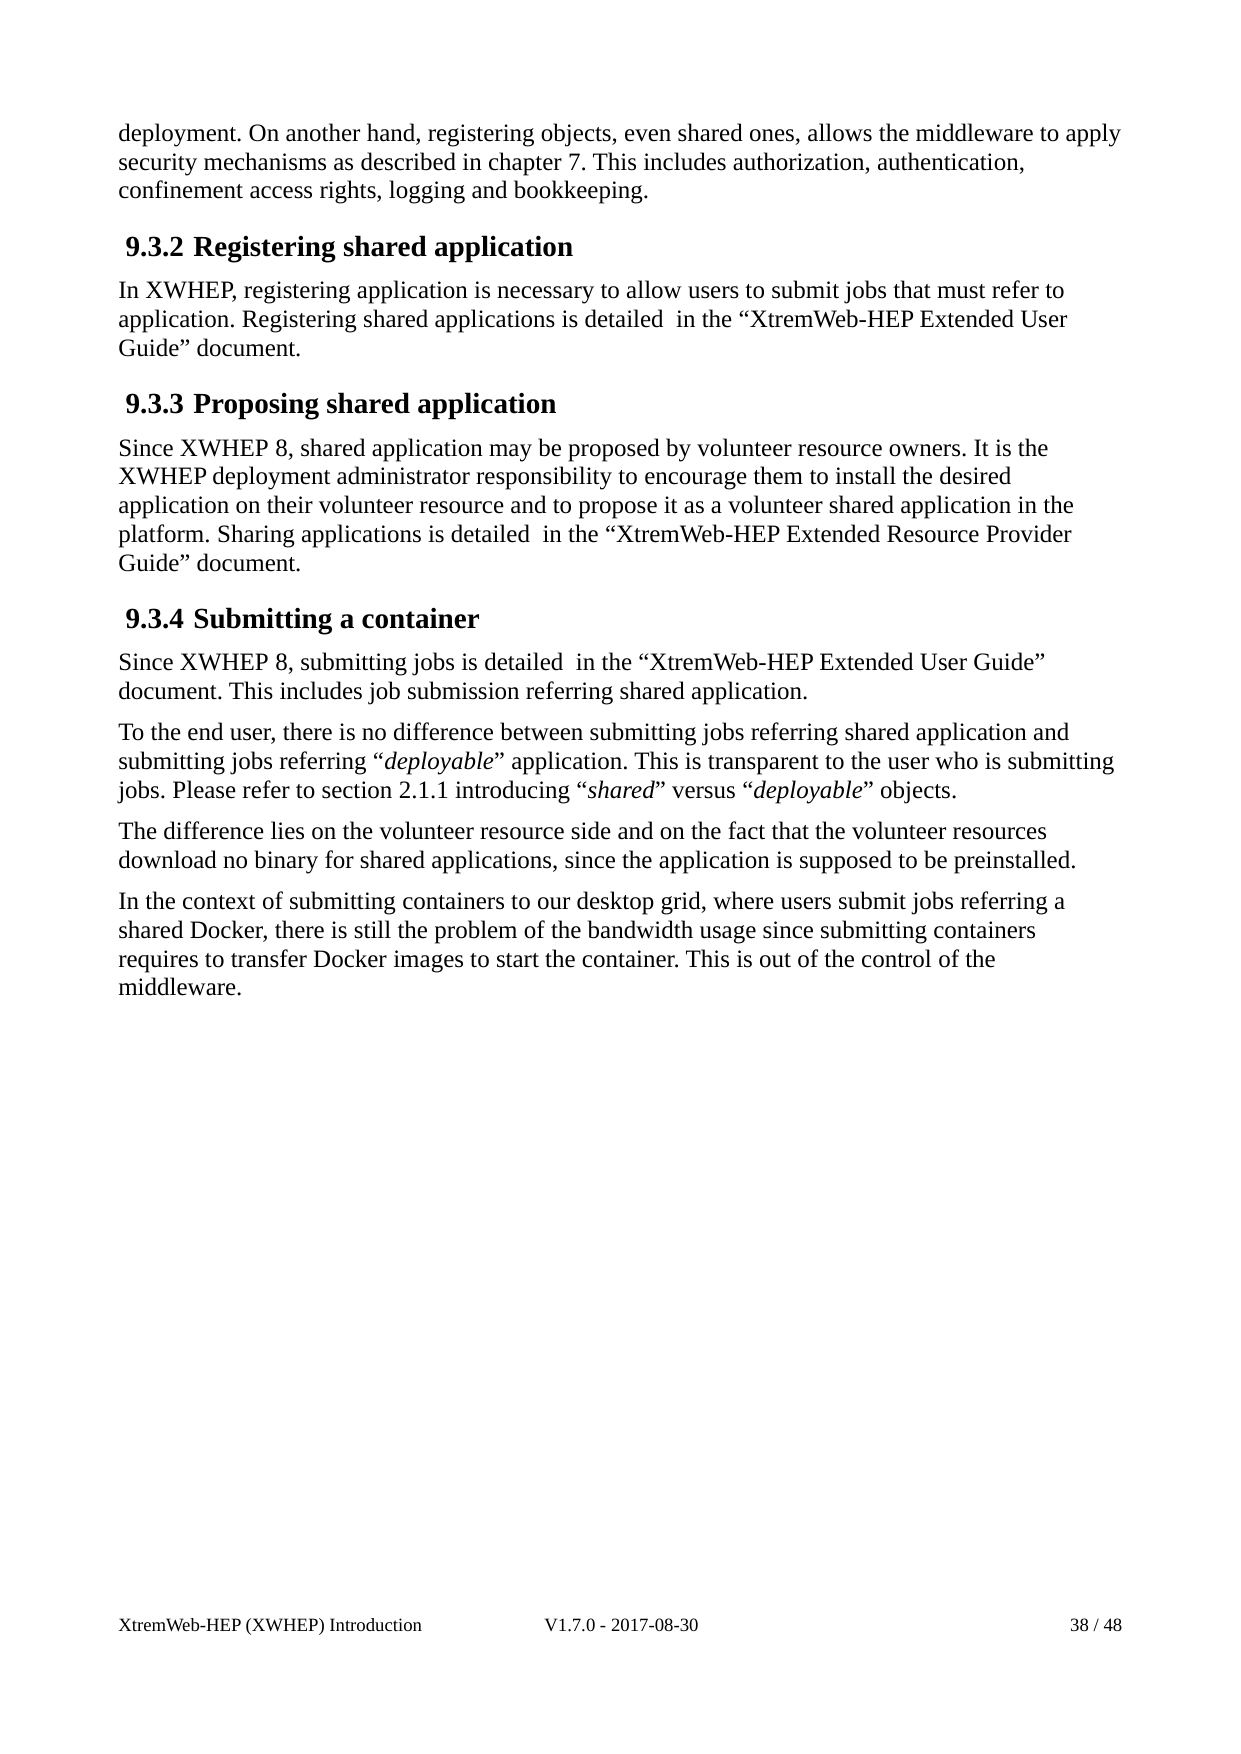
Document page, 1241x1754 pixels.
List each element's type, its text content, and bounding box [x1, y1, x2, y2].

text The difference lies on the volunteer resource side and on the fact that the volunteer resources download no binary for shared applications, since the application is supposed to be preinstalled. [118, 816, 1122, 874]
text deployment. On another hand, registering objects, even shared ones, allows the middleware to apply security mechanisms as described in chapter 7. This includes authorization, authentication, confinement access rights, logging and bookkeeping. [118, 118, 1122, 204]
subtitle Proposing shared application [118, 387, 1122, 420]
text To the end user, there is no difference between submitting jobs referring shared application and submitting jobs referring “deployable” application. This is transparent to the user who is submitting jobs. Please refer to section2.1.1introducing “shared” versus “deployable” objects. [118, 717, 1122, 804]
text In the context of submitting containers to our desktop grid, where users submit jobs referring a shared Docker, there is still the problem of the bandwidth usage since submitting containers requires to transfer Docker images to start the container. This is out of the control of the middleware. [118, 886, 1122, 1001]
text Since XWHEP 8, submitting jobs is detailed in the “XtremWeb-HEP Extended User Guide” document. This includes job submission referring shared application. [118, 647, 1122, 705]
subtitle Registering shared application [118, 229, 1122, 263]
subtitle Submitting a container [118, 601, 1122, 635]
text In XWHEP, registering application is necessary to allow users to submit jobs that must refer to application. Registering shared applications is detailed in the “XtremWeb-HEP Extended User Guide” document. [118, 275, 1122, 362]
text Since XWHEP 8, shared application may be proposed by volunteer resource owners. It is the XWHEP deployment administrator responsibility to encourage them to install the desired application on their volunteer resource and to propose it as a volunteer shared application in the platform. Sharing applications is detailed in the “XtremWeb-HEP Extended Resource Provider Guide” document. [118, 433, 1122, 576]
